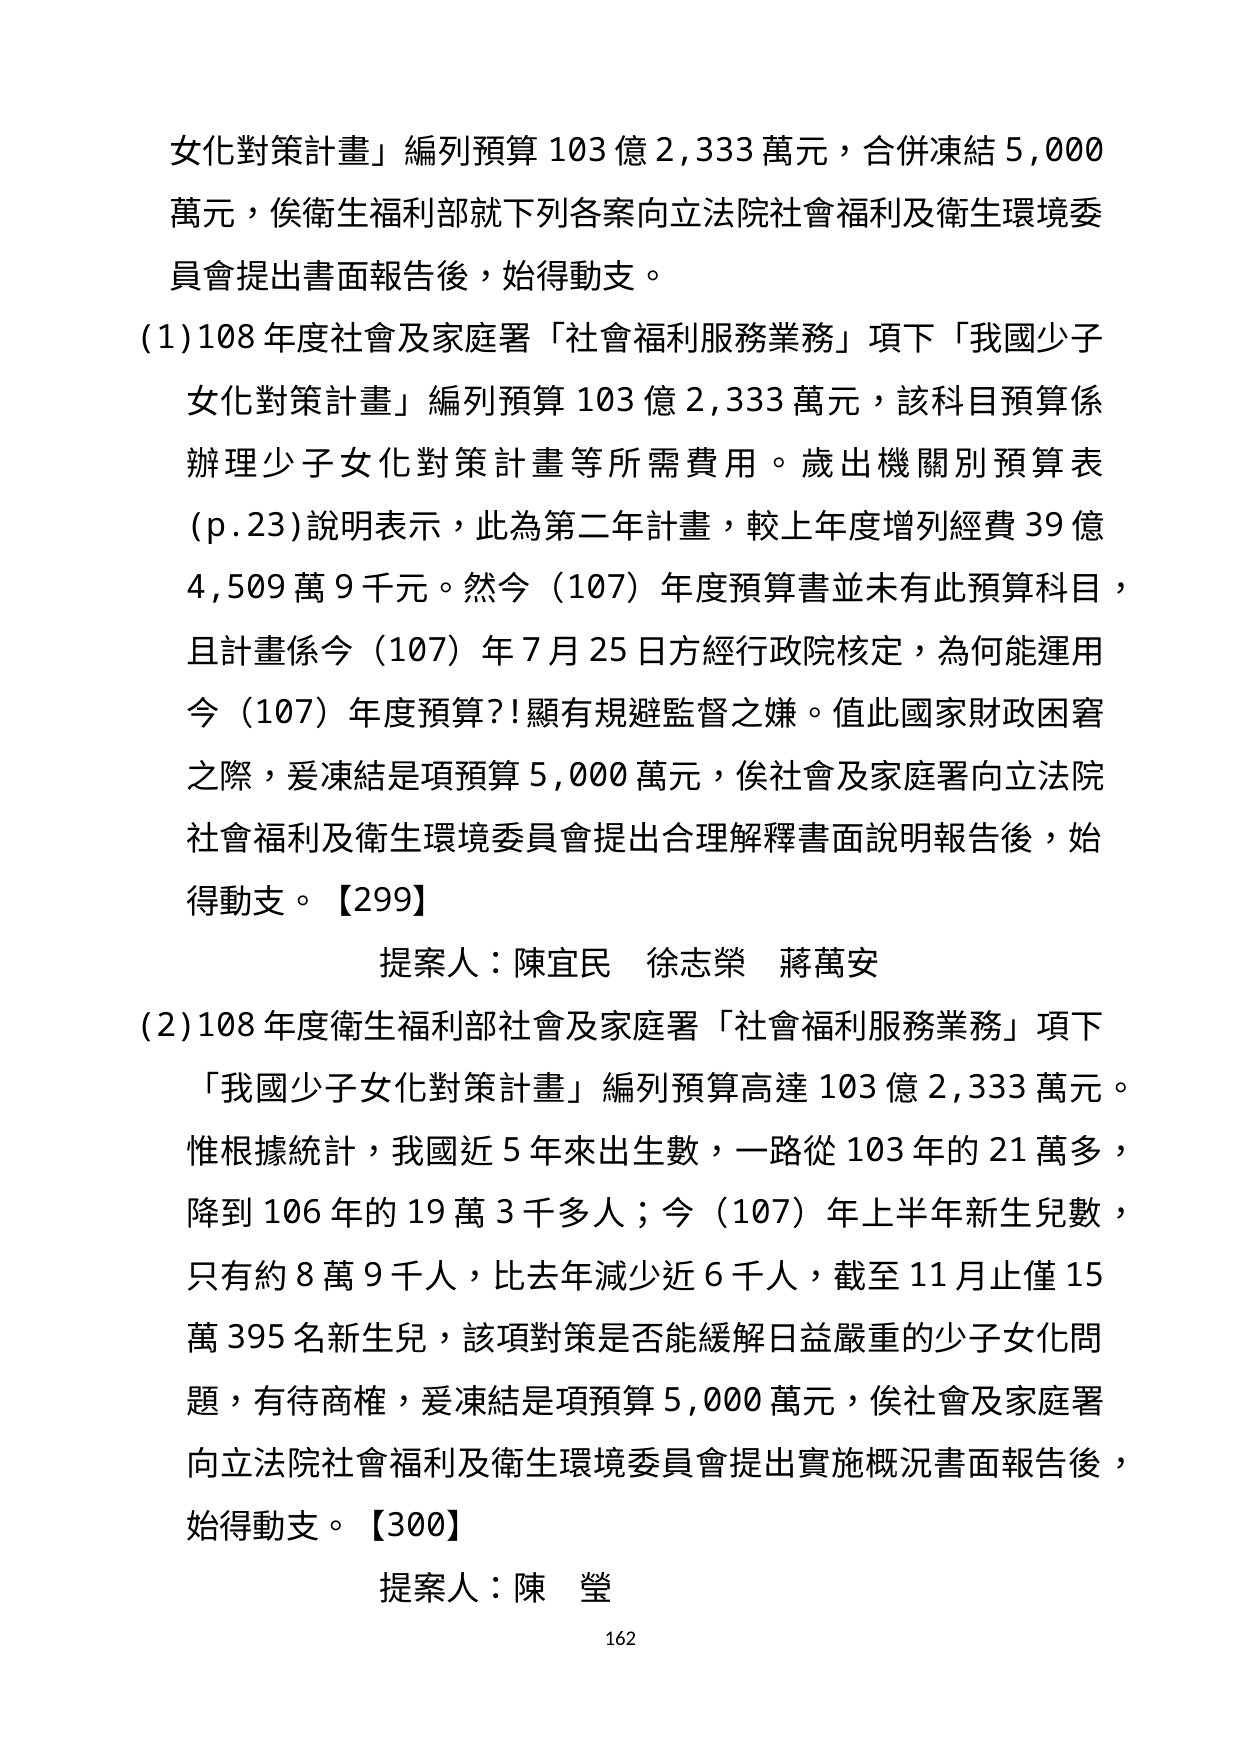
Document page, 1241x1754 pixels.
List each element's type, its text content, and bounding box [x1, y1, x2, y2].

text 女化對策計畫」編列預算103億2,333萬元，合併凍結5,000萬元，俟衛生福利部就下列各案向立法院社會福利及衛生環境委員會提出書面報告後，始得動支。 [136, 107, 1104, 294]
text (2)108年度衛生福利部社會及家庭署「社會福利服務業務」項下「我國少子女化對策計畫」編列預算高達103億2,333萬元。惟根據統計，我國近5年來出生數，一路從103年的21萬多，降到106年的19萬3千多人；今（107）年上半年新生兒數，只有約8萬9千人，比去年減少近6千人，截至11月止僅15萬395名新生兒，該項對策是否能緩解日益嚴重的少子女化問題，有待商榷，爰凍結是項預算5,000萬元，俟社會及家庭署向立法院社會福利及衛生環境委員會提出實施概況書面報告後，始得動支。【300】 [136, 982, 1104, 1544]
text 提案人：陳 瑩 [379, 1544, 1104, 1607]
text (1)108年度社會及家庭署「社會福利服務業務」項下「我國少子女化對策計畫」編列預算103億2,333萬元，該科目預算係辦理少子女化對策計畫等所需費用。歲出機關別預算表(p.23)說明表示，此為第二年計畫，較上年度增列經費39億4,509萬9千元。然今（107）年度預算書並未有此預算科目，且計畫係今（107）年7月25日方經行政院核定，為何能運用今（107）年度預算?!顯有規避監督之嫌。值此國家財政困窘之際，爰凍結是項預算5,000萬元，俟社會及家庭署向立法院社會福利及衛生環境委員會提出合理解釋書面說明報告後，始得動支。【299】 [136, 294, 1104, 919]
text 提案人：陳宜民 徐志榮 蔣萬安 [379, 919, 1104, 982]
